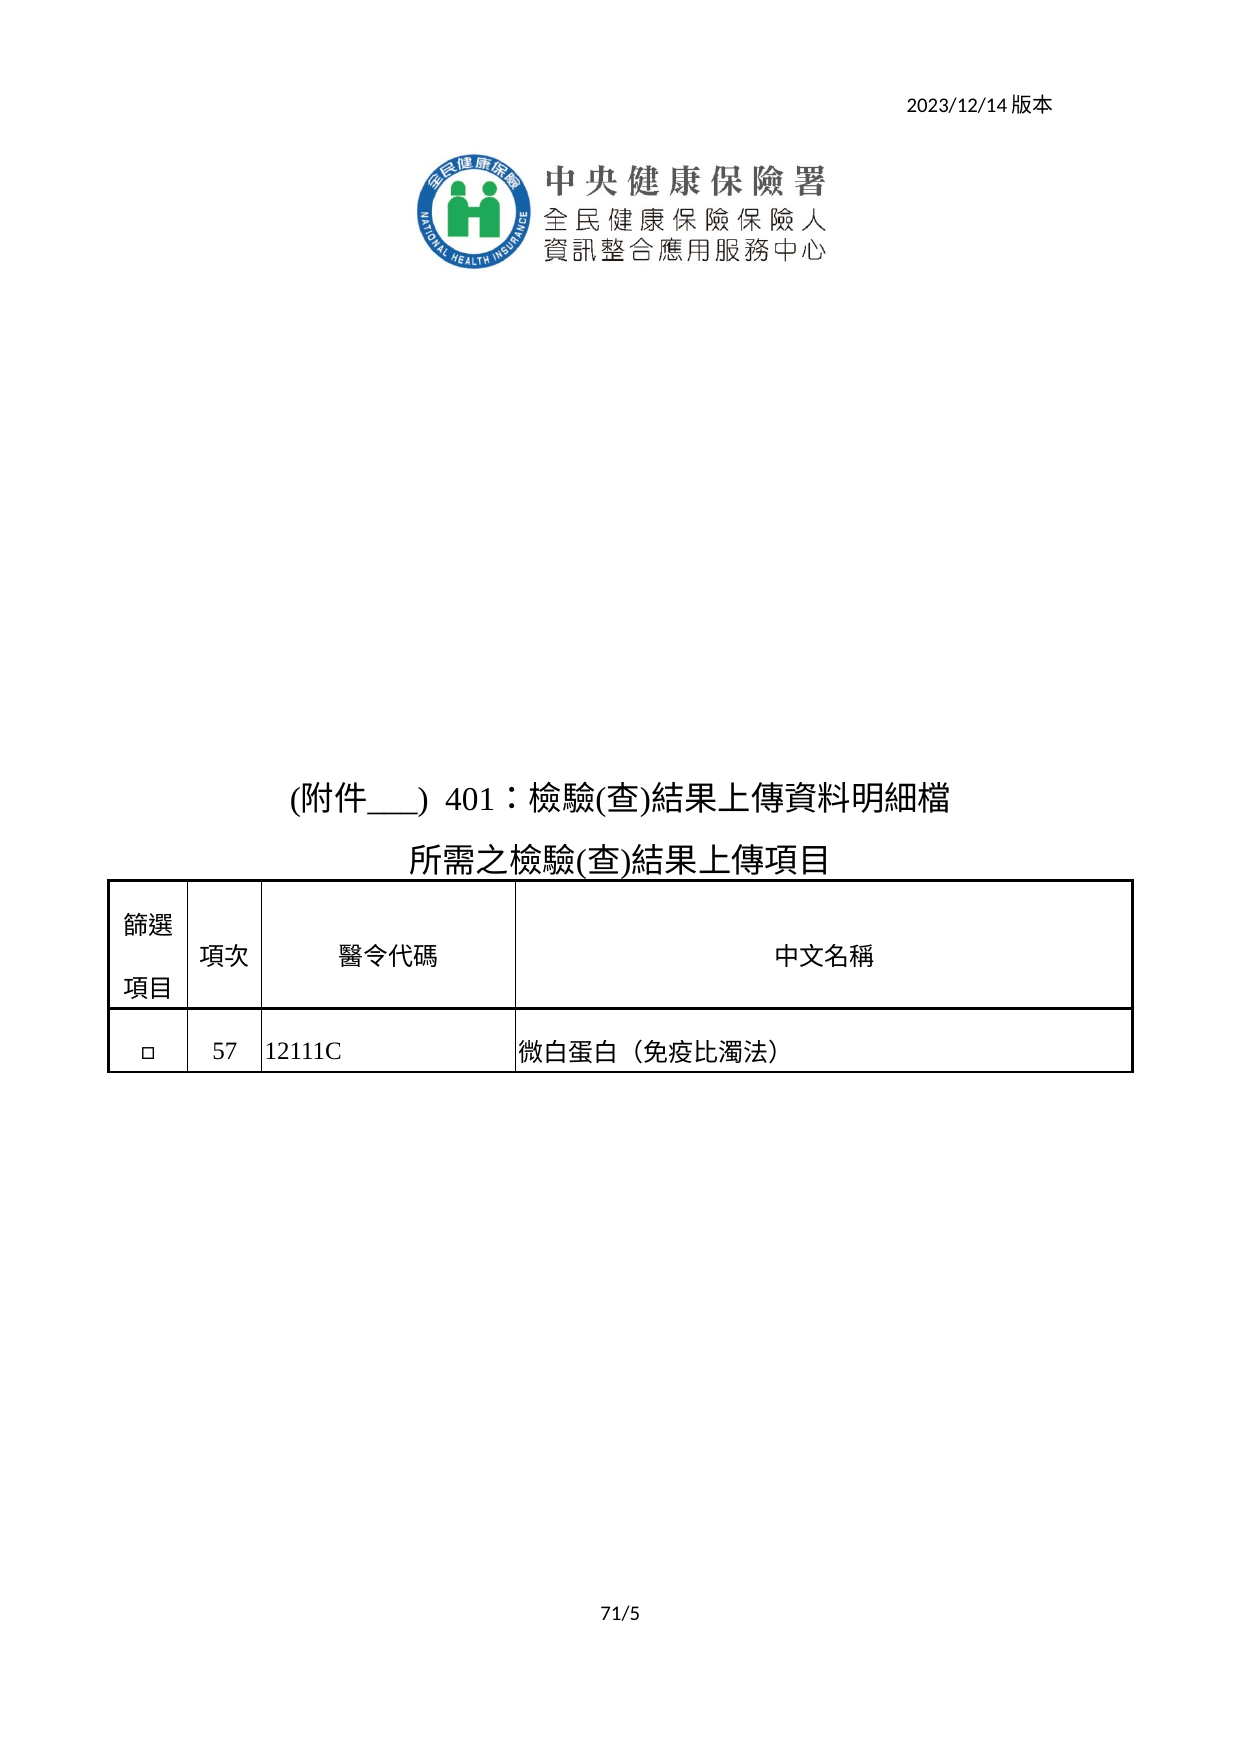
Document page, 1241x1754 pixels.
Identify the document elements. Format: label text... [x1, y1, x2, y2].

table_cell 醫令代碼 [262, 882, 515, 1007]
table_cell 57 [188, 1010, 261, 1071]
table_cell □ [110, 1010, 187, 1071]
table_cell 項次 [188, 882, 261, 1007]
table_header (附件___) 401：檢驗(查)結果上傳資料明細檔 所需之檢驗(查)結果上傳項目 [108, 754, 1132, 879]
table_cell 微白蛋白（免疫比濁法） [516, 1010, 1131, 1071]
table_cell 中文名稱 [516, 882, 1131, 1007]
table_cell 篩選項目 [110, 882, 187, 1007]
table_cell 12111C [262, 1010, 515, 1071]
